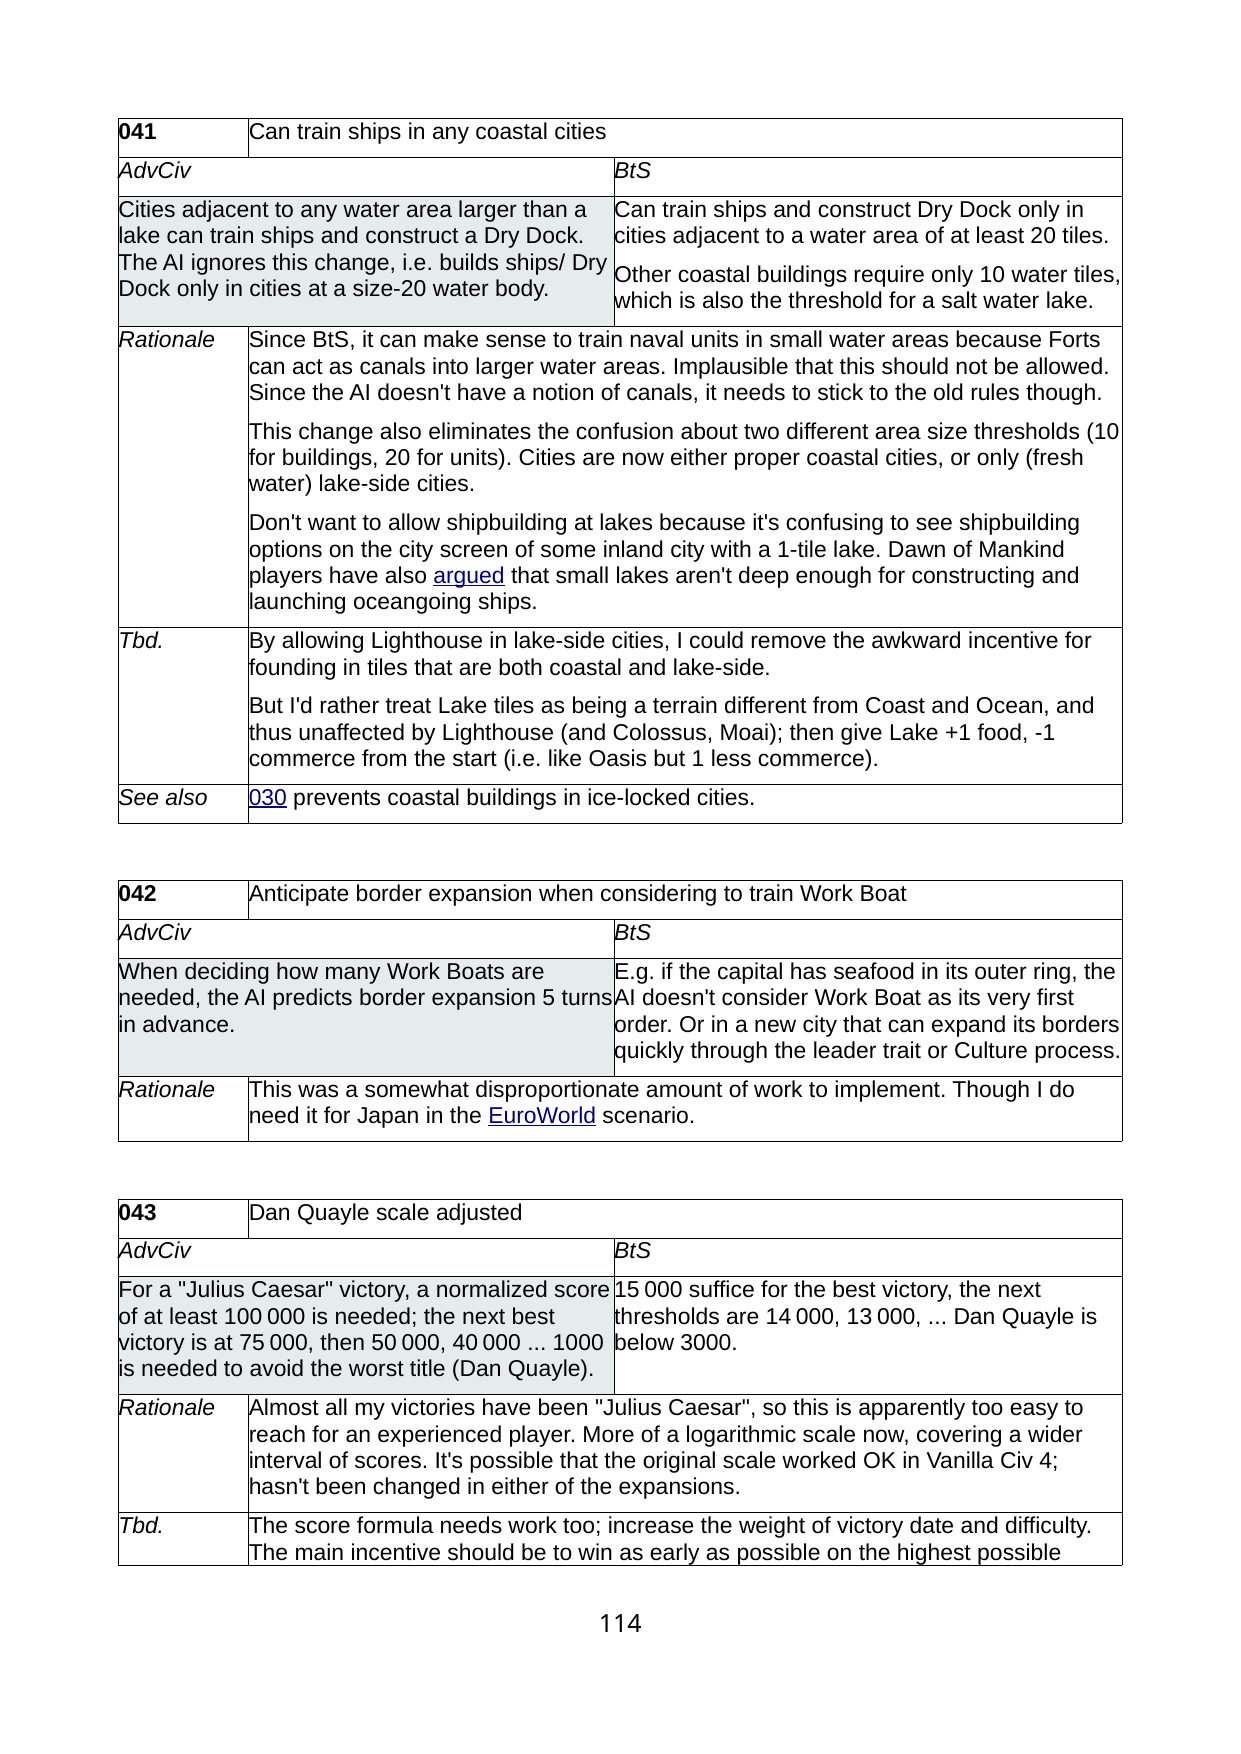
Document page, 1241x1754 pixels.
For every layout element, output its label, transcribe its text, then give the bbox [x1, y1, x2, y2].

table_header 042 [119, 881, 248, 919]
table_cell AdvCiv [119, 158, 614, 196]
table_cell Rationale [119, 1395, 248, 1512]
table_header Can train ships in any coastal cities [249, 119, 1122, 157]
table_cell E.g. if the capital has seafood in its outer ring, the AI doesn't consider Work Boat as its very first order. Or in a new city that can expand its borders quickly through the leader trait or Culture process. [615, 959, 1122, 1076]
table_cell BtS [615, 1239, 1122, 1276]
table_cell By allowing Lighthouse in lake-side cities, I could remove the awkward incentive for founding in tiles that are both coastal and lake-side. But I'd rather treat Lake tiles as being a terrain different from Coast and Ocean, and thus unaffected by Lighthouse (and Colossus, Moai); then give Lake +1 food, -1 commerce from the start (i.e. like Oasis but 1 less commerce). [249, 628, 1122, 784]
table_cell When deciding how many Work Boats are needed, the AI predicts border expansion 5 turns in advance. [119, 959, 614, 1076]
table_cell Almost all my victories have been "Julius Caesar", so this is apparently too easy to reach for an experienced player. More of a logarithmic scale now, covering a wider interval of scores. It's possible that the original scale worked OK in Vanilla Civ 4; hasn't been changed in either of the expansions. [249, 1395, 1122, 1512]
table_cell Rationale [119, 327, 248, 627]
table_header Dan Quayle scale adjusted [249, 1200, 1122, 1237]
table_cell AdvCiv [119, 1239, 614, 1276]
table_cell BtS [615, 158, 1122, 196]
table_cell For a "Julius Caesar" victory, a normalized score of at least 100 000 is needed; the next best victory is at 75 000, then 50 000, 40 000 ... 1000 is needed to avoid the worst title (Dan Quayle). [119, 1277, 614, 1394]
table_cell The score formula needs work too; increase the weight of victory date and difficulty. The main incentive should be to win as early as possible on the highest possible [249, 1513, 1122, 1565]
table_cell BtS [615, 920, 1122, 958]
table_cell Tbd. [119, 628, 248, 784]
table_cell This was a somewhat disproportionate amount of work to implement. Though I do need it for Japan in the EuroWorld scenario. [249, 1077, 1122, 1141]
table_header Anticipate border expansion when considering to train Work Boat [249, 881, 1122, 919]
table_cell AdvCiv [119, 920, 614, 958]
table_cell Rationale [119, 1077, 248, 1141]
table_cell 030 prevents coastal buildings in ice-locked cities. [249, 785, 1122, 822]
table_cell Since BtS, it can make sense to train naval units in small water areas because Forts can act as canals into larger water areas. Implausible that this should not be allowed. Since the AI doesn't have a notion of canals, it needs to stick to the old rules though. This change also eliminates the confusion about two different area size thresholds (10 for buildings, 20 for units). Cities are now either proper coastal cities, or only (fresh water) lake-side cities. Don't want to allow shipbuilding at lakes because it's confusing to see shipbuilding options on the city screen of some inland city with a 1-tile lake. Dawn of Mankind players have also argued that small lakes aren't deep enough for constructing and launching oceangoing ships. [249, 327, 1122, 627]
table_cell 15 000 suffice for the best victory, the next thresholds are 14 000, 13 000, ... Dan Quayle is below 3000. [615, 1277, 1122, 1394]
table_cell Cities adjacent to any water area larger than a lake can train ships and construct a Dry Dock. The AI ignores this change, i.e. builds ships/ Dry Dock only in cities at a size-20 water body. [119, 197, 614, 326]
table_header 041 [119, 119, 248, 157]
table_cell Tbd. [119, 1513, 248, 1565]
table_header 043 [119, 1200, 248, 1237]
table_cell See also [119, 785, 248, 822]
table_cell Can train ships and construct Dry Dock only in cities adjacent to a water area of at least 20 tiles. Other coastal buildings require only 10 water tiles, which is also the threshold for a salt water lake. [615, 197, 1122, 326]
